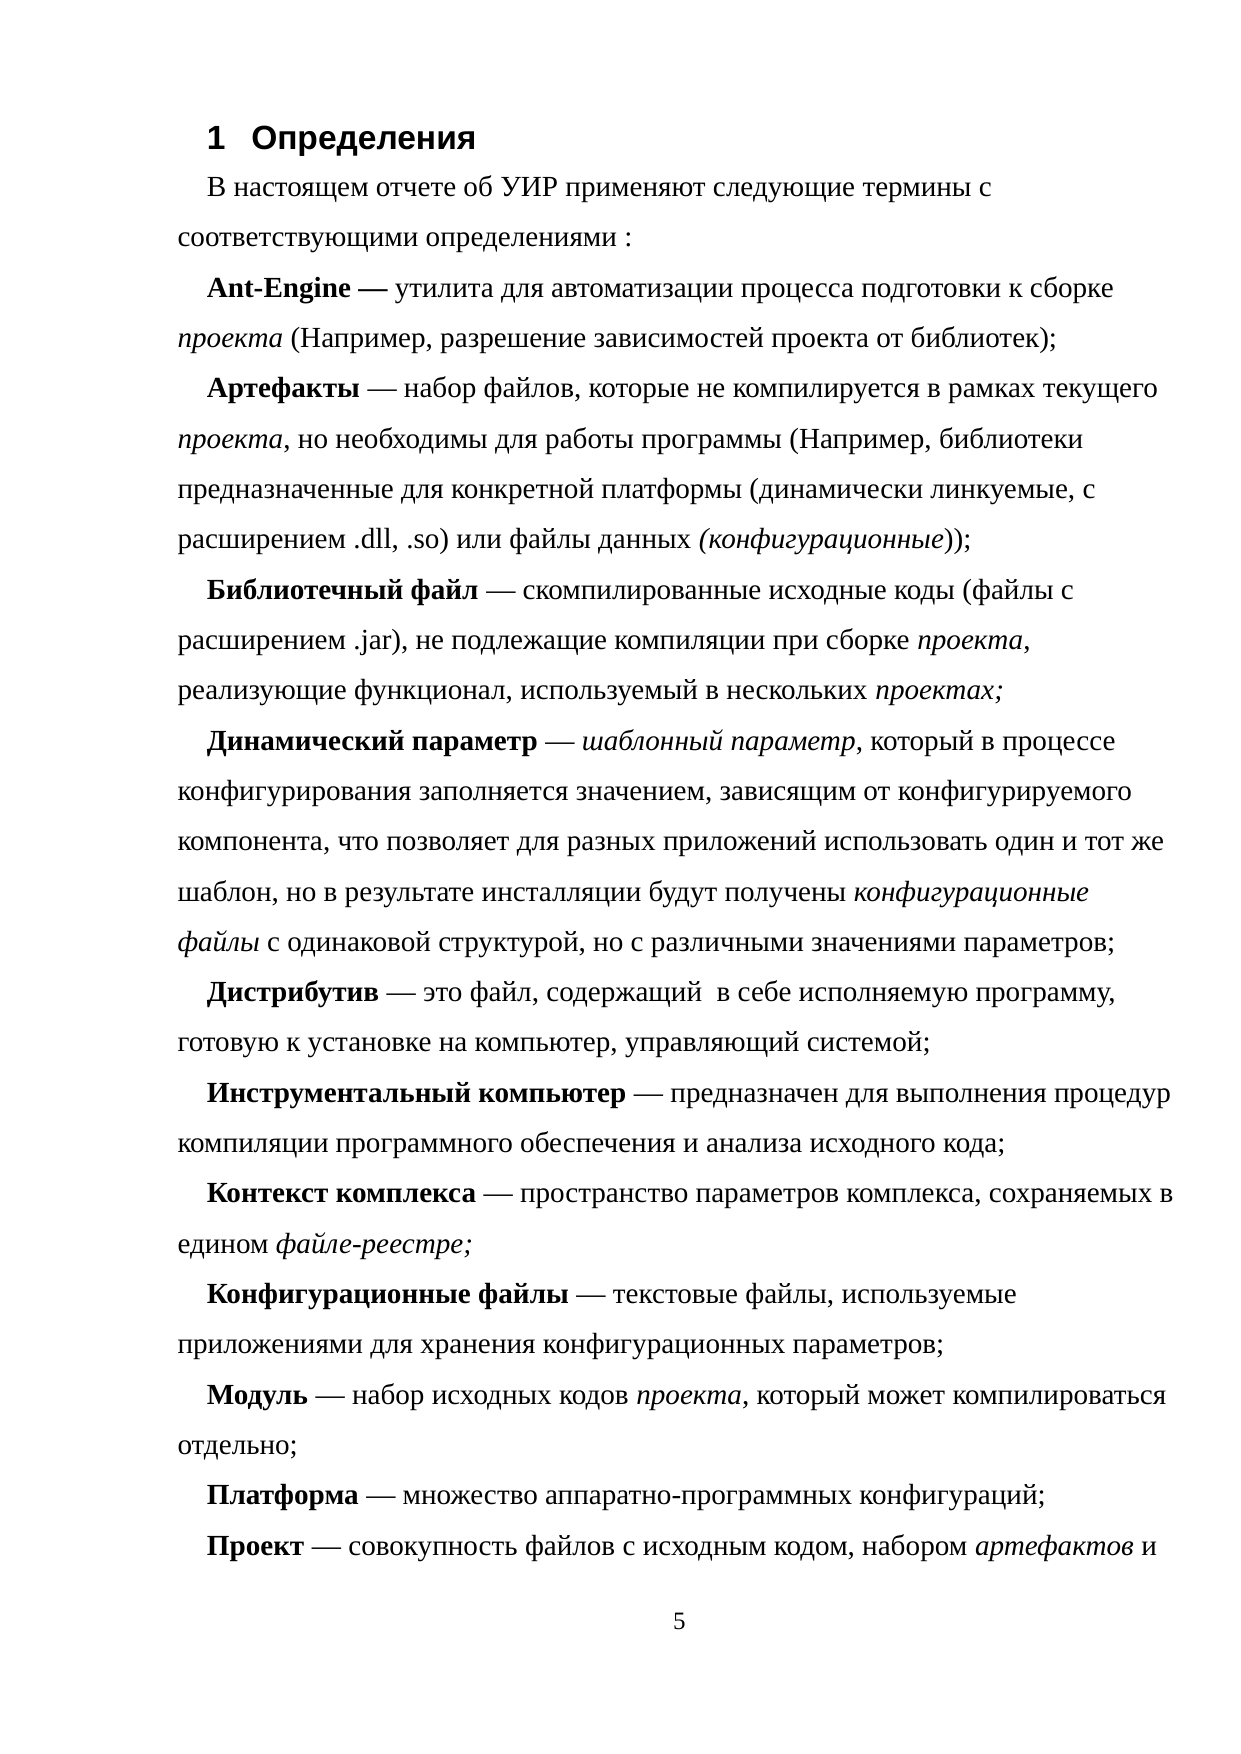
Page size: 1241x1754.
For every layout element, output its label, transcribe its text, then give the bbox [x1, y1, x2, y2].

text Библиотечный файл — скомпилированные исходные коды (файлы с расширением .jar), не подлежащие компиляции при сборке проекта, реализующие функционал, используемый в нескольких проектах; [177, 572, 1181, 706]
text Конфигурационные файлы — текстовые файлы, используемые приложениями для хранения конфигурационных параметров; [177, 1276, 1181, 1360]
text Контекст комплекса — пространство параметров комплекса, сохраняемых в едином файле-реестре; [177, 1176, 1181, 1259]
text Динамический параметр — шаблонный параметр, который в процессе конфигурирования заполняется значением, зависящим от конфигурируемого компонента, что позволяет для разных приложений использовать один и тот же шаблон, но в результате инсталляции будут получены конфигурационные файлы с одинаковой структурой, но с различными значениями параметров; [177, 723, 1181, 957]
text Платформа — множество аппаратно-программных конфигураций; [177, 1477, 1181, 1511]
text В настоящем отчете об УИР применяют следующие термины с соответствующими определениями : [177, 169, 1181, 253]
text Проект — совокупность файлов с исходным кодом, набором артефактов и [177, 1528, 1181, 1561]
text Инструментальный компьютер — предназначен для выполнения процедур компиляции программного обеспечения и анализа исходного кода; [177, 1075, 1181, 1159]
text Ant-Engine — утилита для автоматизации процесса подготовки к сборке проекта (Например, разрешение зависимостей проекта от библиотек); [177, 270, 1181, 354]
text Модуль — набор исходных кодов проекта, который может компилироваться отдельно; [177, 1377, 1181, 1461]
text Артефакты — набор файлов, которые не компилируется в рамках текущего проекта, но необходимы для работы программы (Например, библиотеки предназначенные для конкретной платформы (динамически линкуемые, с расширением .dll, .so) или файлы данных (конфигурационные)); [177, 371, 1181, 555]
text Дистрибутив — это файл, содержащий в себе исполняемую программу, готовую к установке на компьютер, управляющий системой; [177, 974, 1181, 1058]
subtitle Определения [177, 118, 1181, 157]
